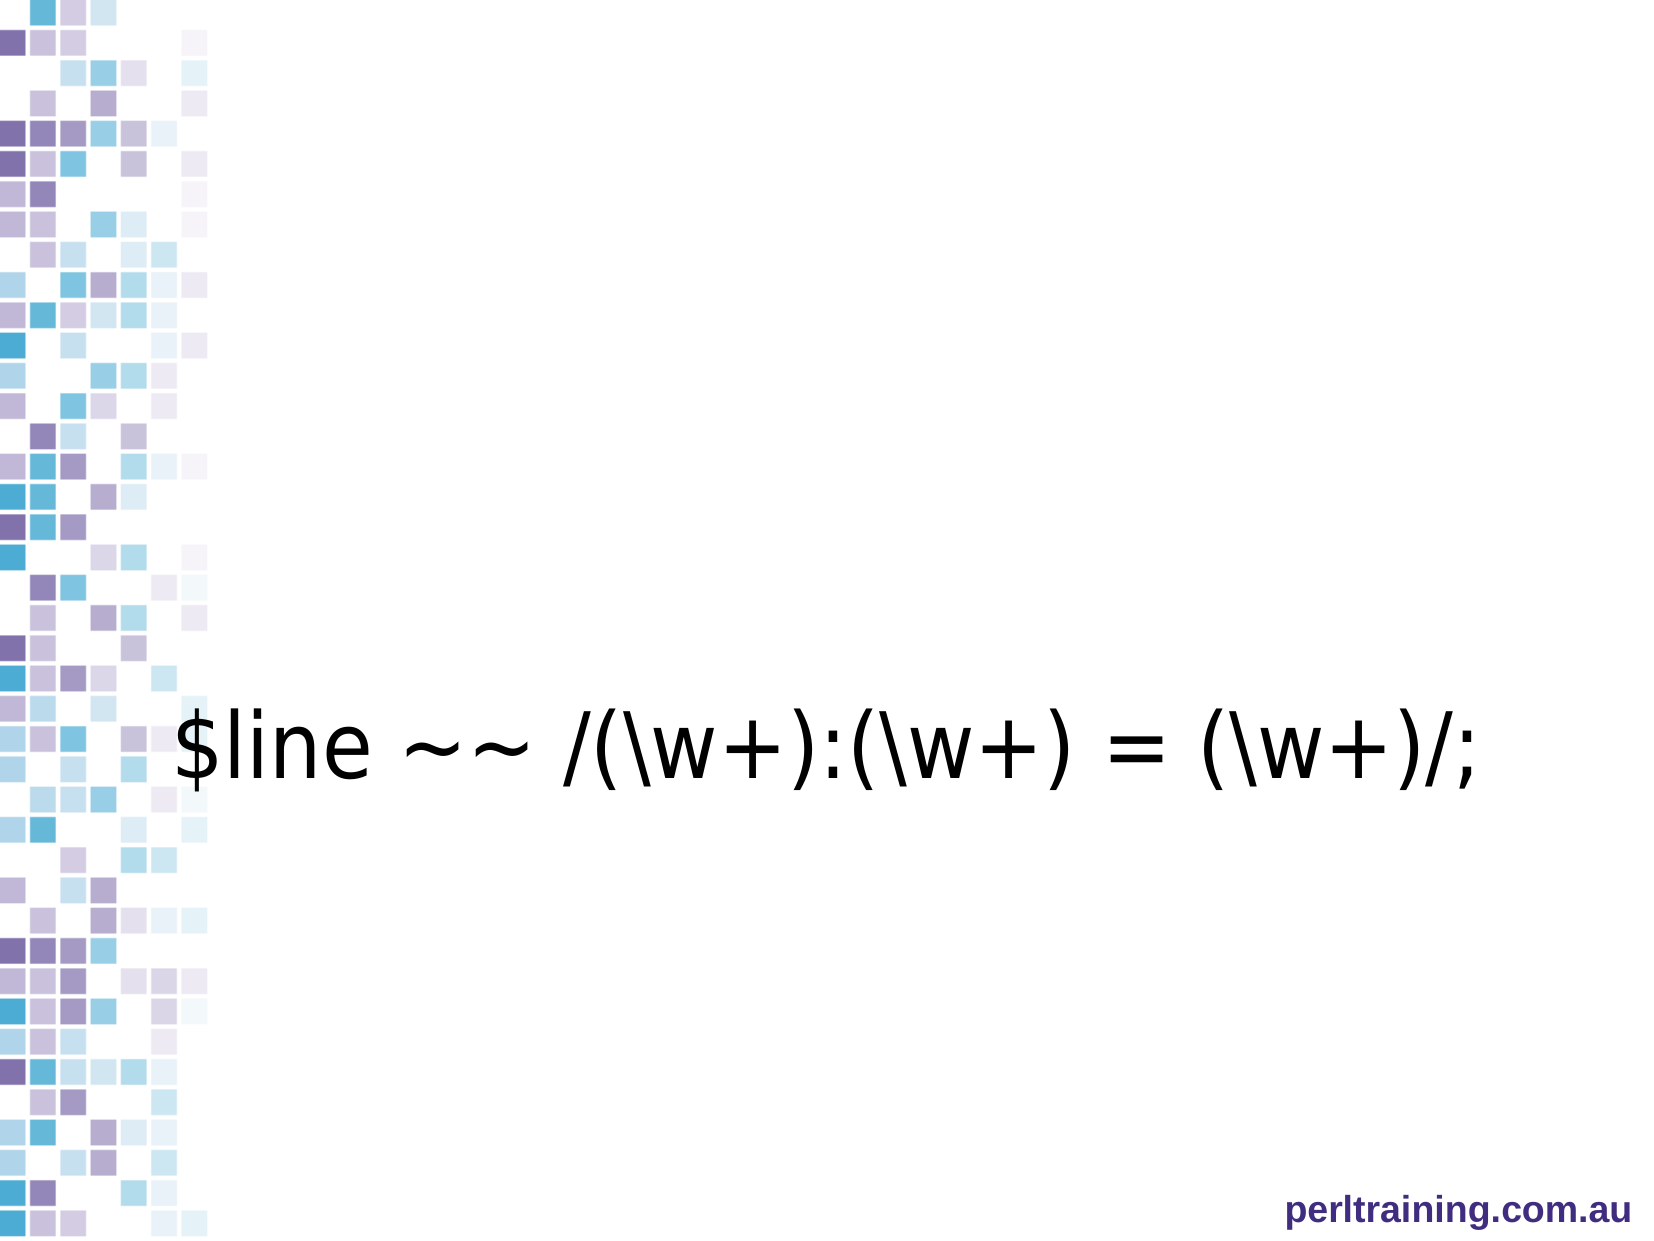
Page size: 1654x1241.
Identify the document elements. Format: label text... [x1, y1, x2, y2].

picture [0, 0, 212, 1241]
title $line ~~ /(\w+):(\w+) = (\w+)/; [82, 49, 1654, 1123]
